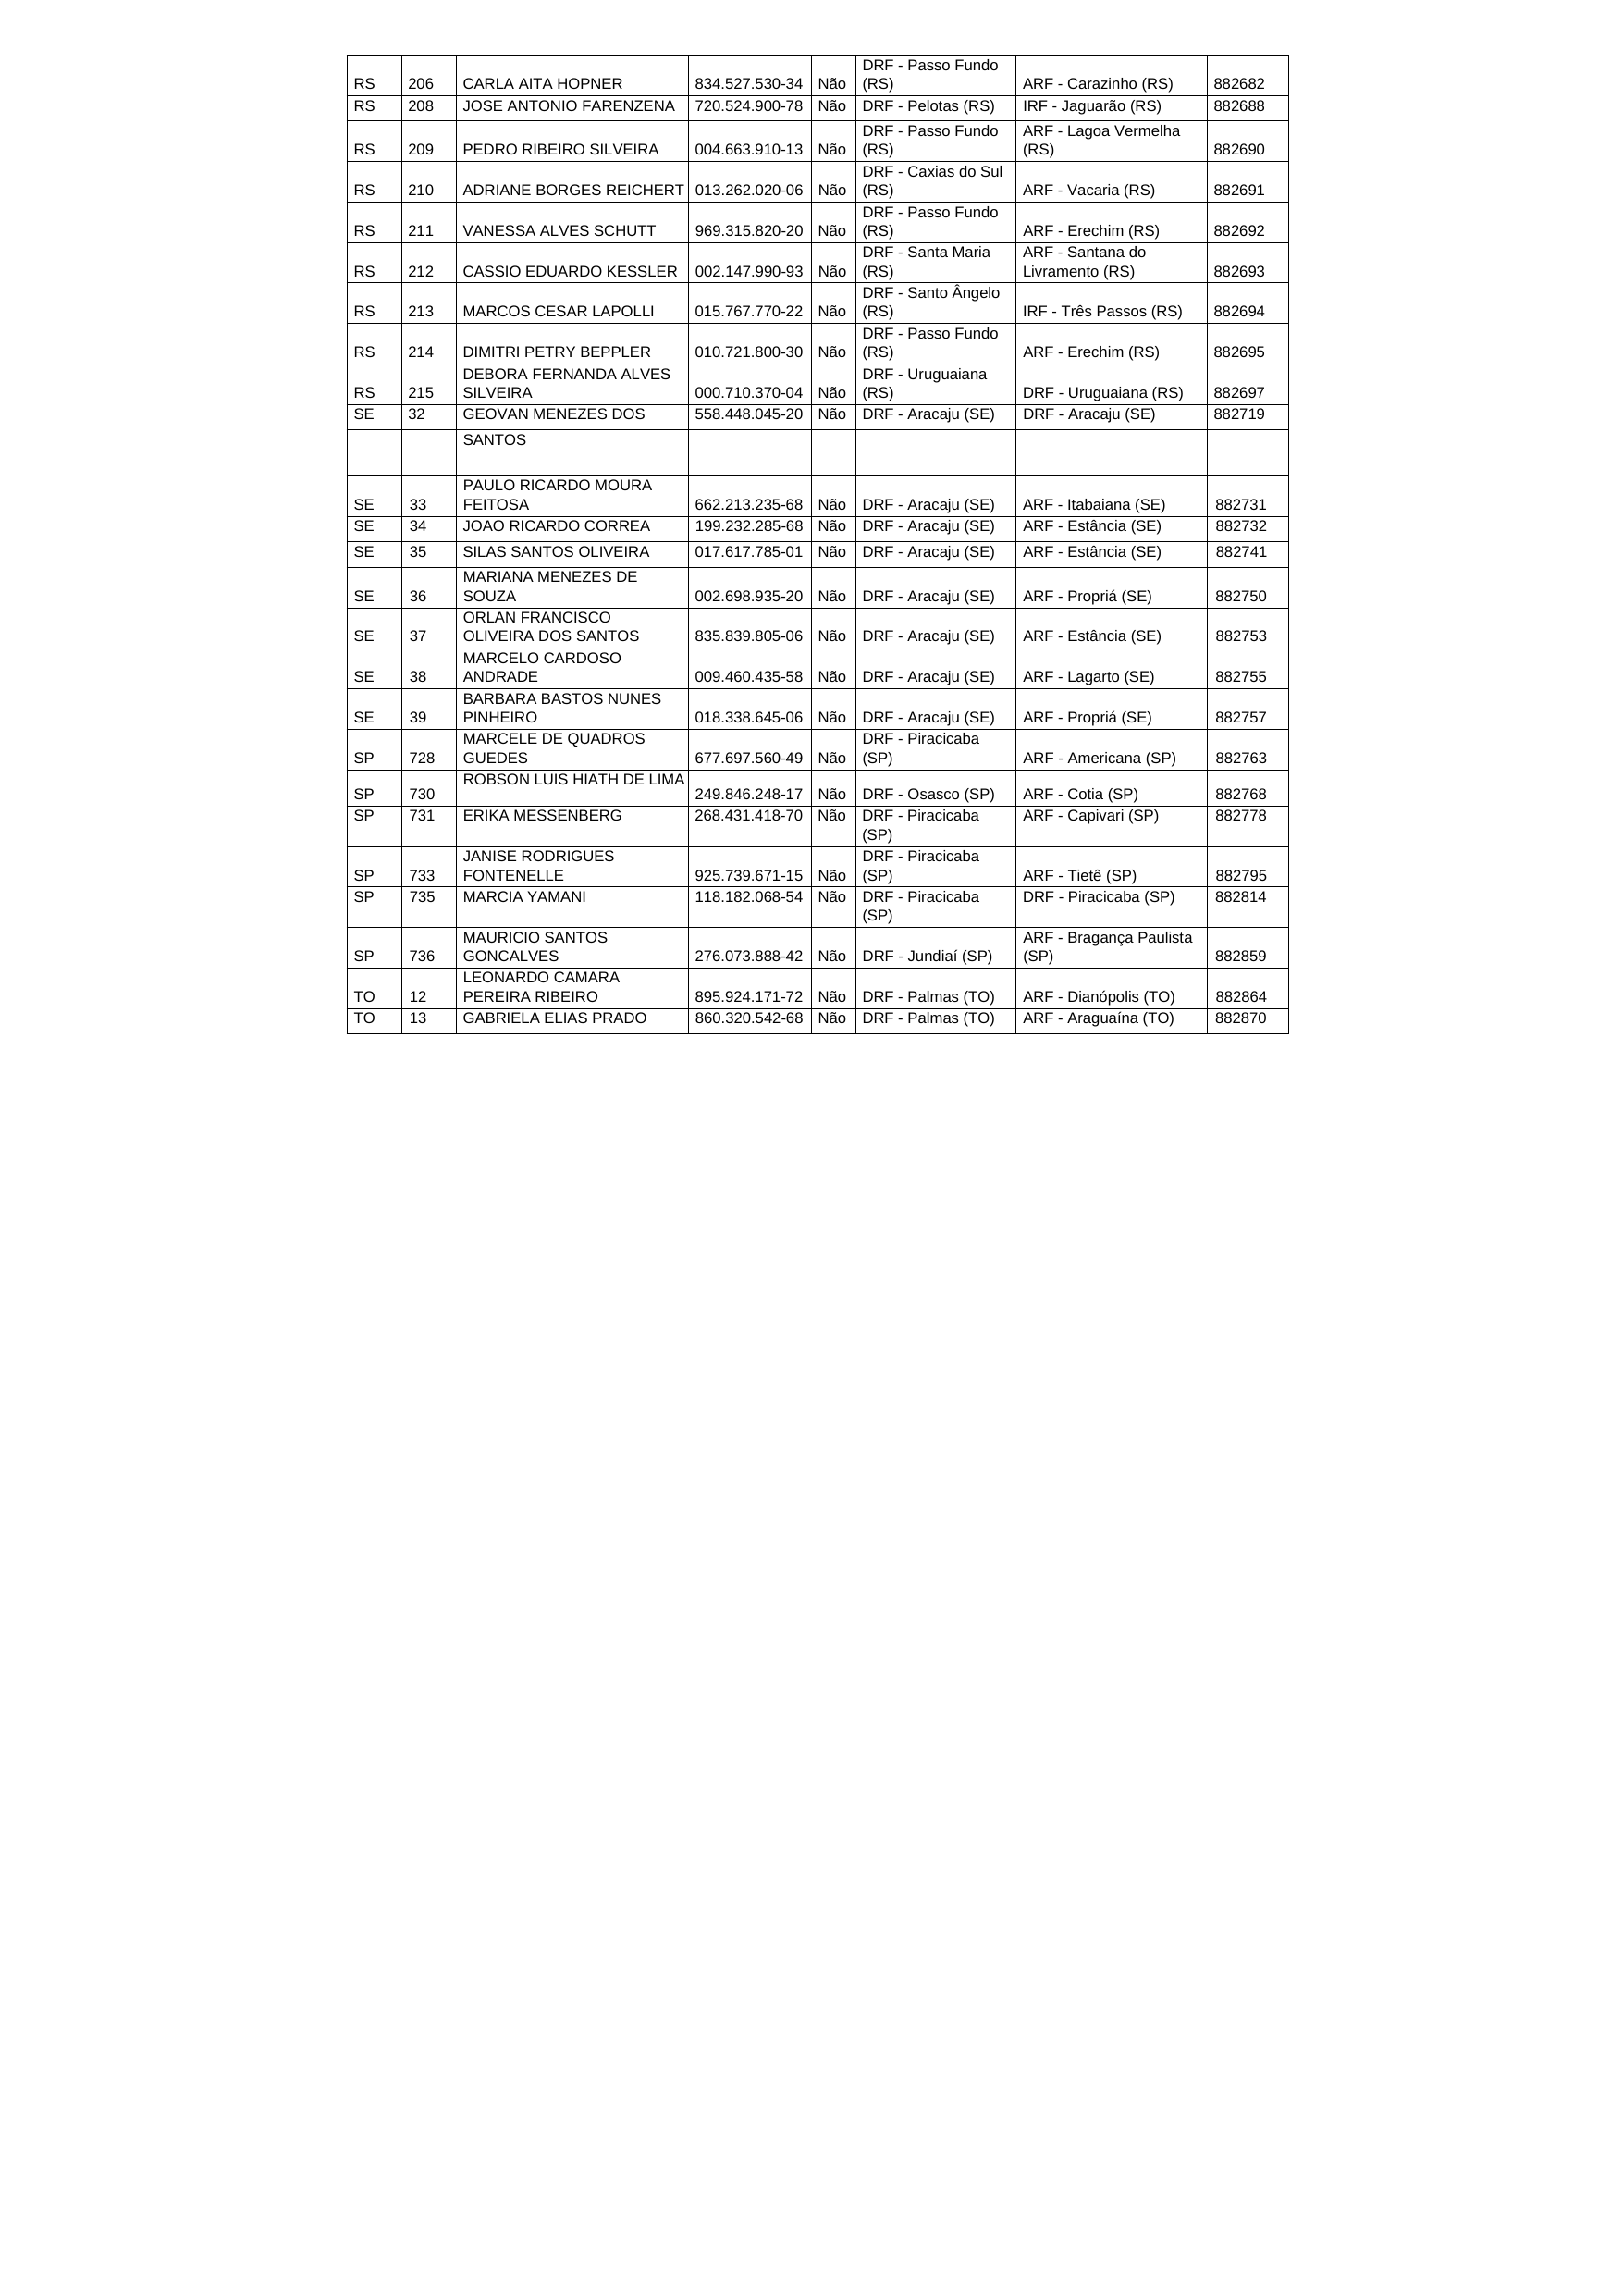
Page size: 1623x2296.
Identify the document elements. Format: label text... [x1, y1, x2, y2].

table_cell 35 [402, 542, 456, 567]
table_cell 010.721.800-30 [689, 324, 811, 364]
table_cell RS [348, 364, 401, 404]
table_cell 118.182.068-54 [689, 887, 811, 927]
table_cell 206 [402, 56, 456, 95]
table_cell DRF - Santa Maria (RS) [856, 243, 1015, 282]
table_cell SE [348, 609, 401, 648]
table_cell RS [348, 162, 401, 202]
table_cell [1208, 430, 1288, 475]
table_cell SP [348, 928, 401, 968]
table_cell DRF - Aracaju (SE) [856, 542, 1015, 567]
table_cell SE [348, 689, 401, 729]
table_cell RS [348, 96, 401, 120]
table_cell 662.213.235-68 [689, 476, 811, 516]
table_cell SP [348, 771, 401, 806]
table_cell DRF - Jundiaí (SP) [856, 928, 1015, 968]
table_cell ARF - Erechim (RS) [1016, 203, 1207, 242]
table_cell SANTOS [457, 430, 688, 475]
table_cell 208 [402, 96, 456, 120]
table_cell ARF - Itabaiana (SE) [1016, 476, 1207, 516]
table_cell RS [348, 243, 401, 282]
table_cell DRF - Piracicaba (SP) [856, 847, 1015, 886]
table_cell IRF - Três Passos (RS) [1016, 283, 1207, 323]
table_cell 834.527.530-34 [689, 56, 811, 95]
table_cell 882692 [1208, 203, 1288, 242]
table_cell 017.617.785-01 [689, 542, 811, 567]
table_cell 34 [402, 517, 456, 541]
table_cell ARF - Estância (SE) [1016, 517, 1207, 541]
table_cell ARF - Propriá (SE) [1016, 568, 1207, 608]
table_cell GABRIELA ELIAS PRADO [457, 1009, 688, 1033]
table_cell 36 [402, 568, 456, 608]
table_cell Não [812, 568, 855, 608]
table_cell ARF - Cotia (SP) [1016, 771, 1207, 806]
table_cell DRF - Uruguaiana (RS) [856, 364, 1015, 404]
table_cell DRF - Caxias do Sul (RS) [856, 162, 1015, 202]
table_cell Não [812, 283, 855, 323]
table_cell 882741 [1208, 542, 1288, 567]
table_cell Não [812, 730, 855, 770]
table_cell DEBORA FERNANDA ALVES SILVEIRA [457, 364, 688, 404]
table_cell MARCELE DE QUADROS GUEDES [457, 730, 688, 770]
table_cell 925.739.671-15 [689, 847, 811, 886]
table_cell DIMITRI PETRY BEPPLER [457, 324, 688, 364]
table_cell PEDRO RIBEIRO SILVEIRA [457, 121, 688, 161]
table_cell 268.431.418-70 [689, 807, 811, 846]
table_cell 735 [402, 887, 456, 927]
table_cell DRF - Aracaju (SE) [856, 609, 1015, 648]
table_cell TO [348, 969, 401, 1007]
table_cell 39 [402, 689, 456, 729]
table_cell 882870 [1208, 1009, 1288, 1033]
table_cell ARF - Araguaína (TO) [1016, 1009, 1207, 1033]
table_cell CARLA AITA HOPNER [457, 56, 688, 95]
table_cell 212 [402, 243, 456, 282]
table_cell 209 [402, 121, 456, 161]
table_cell LEONARDO CAMARA PEREIRA RIBEIRO [457, 969, 688, 1007]
table_cell [689, 430, 811, 475]
table_cell SE [348, 517, 401, 541]
table_cell Não [812, 887, 855, 927]
table_cell SP [348, 887, 401, 927]
table_cell 736 [402, 928, 456, 968]
table_cell SE [348, 405, 401, 429]
table_cell 882755 [1208, 648, 1288, 688]
table_cell ARF - Propriá (SE) [1016, 689, 1207, 729]
table_cell DRF - Aracaju (SE) [856, 689, 1015, 729]
table_cell 882695 [1208, 324, 1288, 364]
table_cell BARBARA BASTOS NUNES PINHEIRO [457, 689, 688, 729]
table_cell 211 [402, 203, 456, 242]
table_cell 720.524.900-78 [689, 96, 811, 120]
table_cell MARCIA YAMANI [457, 887, 688, 927]
table_cell DRF - Aracaju (SE) [856, 405, 1015, 429]
table_cell DRF - Passo Fundo (RS) [856, 56, 1015, 95]
table_cell 12 [402, 969, 456, 1007]
table_cell 677.697.560-49 [689, 730, 811, 770]
table_cell 38 [402, 648, 456, 688]
table_cell Não [812, 476, 855, 516]
table_cell DRF - Aracaju (SE) [856, 568, 1015, 608]
table_cell Não [812, 609, 855, 648]
table_cell 37 [402, 609, 456, 648]
table_cell SE [348, 648, 401, 688]
table_cell 895.924.171-72 [689, 969, 811, 1007]
table_cell MAURICIO SANTOS GONCALVES [457, 928, 688, 968]
table_cell DRF - Palmas (TO) [856, 969, 1015, 1007]
table_cell ARF - Lagarto (SE) [1016, 648, 1207, 688]
table_cell DRF - Piracicaba (SP) [856, 887, 1015, 927]
table_cell DRF - Passo Fundo (RS) [856, 121, 1015, 161]
table_cell RS [348, 324, 401, 364]
table_cell ARF - Lagoa Vermelha (RS) [1016, 121, 1207, 161]
table_cell Não [812, 364, 855, 404]
table_cell DRF - Santo Ângelo (RS) [856, 283, 1015, 323]
table_cell Não [812, 56, 855, 95]
table_cell 882719 [1208, 405, 1288, 429]
table_cell Não [812, 771, 855, 806]
table_cell 214 [402, 324, 456, 364]
table_cell TO [348, 1009, 401, 1033]
table_cell 882732 [1208, 517, 1288, 541]
table_cell ARF - Tietê (SP) [1016, 847, 1207, 886]
table_cell 860.320.542-68 [689, 1009, 811, 1033]
table_cell 002.698.935-20 [689, 568, 811, 608]
table_cell DRF - Pelotas (RS) [856, 96, 1015, 120]
table_cell 249.846.248-17 [689, 771, 811, 806]
table_cell [348, 430, 401, 475]
table_cell ARF - Vacaria (RS) [1016, 162, 1207, 202]
table_cell RS [348, 203, 401, 242]
table_cell [856, 430, 1015, 475]
table_cell DRF - Palmas (TO) [856, 1009, 1015, 1033]
table_cell DRF - Aracaju (SE) [856, 648, 1015, 688]
table_cell 882697 [1208, 364, 1288, 404]
table_cell CASSIO EDUARDO KESSLER [457, 243, 688, 282]
table_cell 009.460.435-58 [689, 648, 811, 688]
table_cell [1016, 430, 1207, 475]
table_cell PAULO RICARDO MOURA FEITOSA [457, 476, 688, 516]
table_cell SP [348, 847, 401, 886]
table_cell 882694 [1208, 283, 1288, 323]
table_cell RS [348, 283, 401, 323]
table_cell ARF - Erechim (RS) [1016, 324, 1207, 364]
table_cell DRF - Osasco (SP) [856, 771, 1015, 806]
table_cell 215 [402, 364, 456, 404]
table_cell SE [348, 568, 401, 608]
table_cell GEOVAN MENEZES DOS [457, 405, 688, 429]
table_cell ROBSON LUIS HIATH DE LIMA [457, 771, 688, 806]
table_cell 882753 [1208, 609, 1288, 648]
table_cell ARF - Bragança Paulista (SP) [1016, 928, 1207, 968]
table_cell SE [348, 542, 401, 567]
table_cell ADRIANE BORGES REICHERT [457, 162, 688, 202]
table_cell 730 [402, 771, 456, 806]
table_cell Não [812, 689, 855, 729]
table_cell IRF - Jaguarão (RS) [1016, 96, 1207, 120]
table_cell [812, 430, 855, 475]
table_cell Não [812, 807, 855, 846]
table_cell 882731 [1208, 476, 1288, 516]
table_cell 13 [402, 1009, 456, 1033]
table_cell 882750 [1208, 568, 1288, 608]
table_cell DRF - Aracaju (SE) [856, 476, 1015, 516]
table_cell DRF - Uruguaiana (RS) [1016, 364, 1207, 404]
table_cell DRF - Aracaju (SE) [856, 517, 1015, 541]
table_cell JOSE ANTONIO FARENZENA [457, 96, 688, 120]
table_cell Não [812, 1009, 855, 1033]
table_cell RS [348, 121, 401, 161]
table_cell 199.232.285-68 [689, 517, 811, 541]
table_cell DRF - Passo Fundo (RS) [856, 324, 1015, 364]
table_cell Não [812, 847, 855, 886]
table_cell ARF - Estância (SE) [1016, 542, 1207, 567]
table_cell 213 [402, 283, 456, 323]
table_cell 728 [402, 730, 456, 770]
table_cell Não [812, 517, 855, 541]
table_cell [402, 430, 456, 475]
table_cell 018.338.645-06 [689, 689, 811, 729]
table_cell DRF - Piracicaba (SP) [856, 807, 1015, 846]
table_cell ERIKA MESSENBERG [457, 807, 688, 846]
table_cell Não [812, 243, 855, 282]
table_cell Não [812, 405, 855, 429]
table_cell DRF - Piracicaba (SP) [1016, 887, 1207, 927]
table_cell Não [812, 648, 855, 688]
table_cell Não [812, 96, 855, 120]
table_cell 004.663.910-13 [689, 121, 811, 161]
table_cell ARF - Americana (SP) [1016, 730, 1207, 770]
table_cell DRF - Passo Fundo (RS) [856, 203, 1015, 242]
table_cell 882778 [1208, 807, 1288, 846]
table_cell VANESSA ALVES SCHUTT [457, 203, 688, 242]
table_cell ARF - Dianópolis (TO) [1016, 969, 1207, 1007]
table_cell Não [812, 203, 855, 242]
table_cell 882768 [1208, 771, 1288, 806]
table_cell SE [348, 476, 401, 516]
table_cell 882814 [1208, 887, 1288, 927]
table_cell 882795 [1208, 847, 1288, 886]
table_cell 733 [402, 847, 456, 886]
table_cell 276.073.888-42 [689, 928, 811, 968]
table_cell 882688 [1208, 96, 1288, 120]
table_cell Não [812, 121, 855, 161]
table_cell 002.147.990-93 [689, 243, 811, 282]
table_cell Não [812, 162, 855, 202]
table_cell 882757 [1208, 689, 1288, 729]
table_cell 882693 [1208, 243, 1288, 282]
table_cell 210 [402, 162, 456, 202]
table_cell SP [348, 807, 401, 846]
table_cell ORLAN FRANCISCO OLIVEIRA DOS SANTOS [457, 609, 688, 648]
table_cell 731 [402, 807, 456, 846]
table_cell 969.315.820-20 [689, 203, 811, 242]
table_cell 013.262.020-06 [689, 162, 811, 202]
table_cell ARF - Estância (SE) [1016, 609, 1207, 648]
table_cell SP [348, 730, 401, 770]
table_cell 32 [402, 405, 456, 429]
table_cell 882864 [1208, 969, 1288, 1007]
table_cell 882682 [1208, 56, 1288, 95]
table_cell DRF - Aracaju (SE) [1016, 405, 1207, 429]
table_cell ARF - Santana do Livramento (RS) [1016, 243, 1207, 282]
table_cell 882691 [1208, 162, 1288, 202]
table_cell MARCELO CARDOSO ANDRADE [457, 648, 688, 688]
table_cell 882763 [1208, 730, 1288, 770]
table_cell 882690 [1208, 121, 1288, 161]
table_cell 33 [402, 476, 456, 516]
table_cell JANISE RODRIGUES FONTENELLE [457, 847, 688, 886]
table_cell 015.767.770-22 [689, 283, 811, 323]
table_cell Não [812, 969, 855, 1007]
table_cell MARIANA MENEZES DE SOUZA [457, 568, 688, 608]
table_cell Não [812, 324, 855, 364]
table_cell ARF - Capivari (SP) [1016, 807, 1207, 846]
table_cell 558.448.045-20 [689, 405, 811, 429]
table_cell Não [812, 542, 855, 567]
table_cell RS [348, 56, 401, 95]
table_cell DRF - Piracicaba (SP) [856, 730, 1015, 770]
table_cell 882859 [1208, 928, 1288, 968]
table_cell JOAO RICARDO CORREA [457, 517, 688, 541]
table_cell SILAS SANTOS OLIVEIRA [457, 542, 688, 567]
table_cell 835.839.805-06 [689, 609, 811, 648]
table_cell ARF - Carazinho (RS) [1016, 56, 1207, 95]
table_cell 000.710.370-04 [689, 364, 811, 404]
table_cell MARCOS CESAR LAPOLLI [457, 283, 688, 323]
table_cell Não [812, 928, 855, 968]
